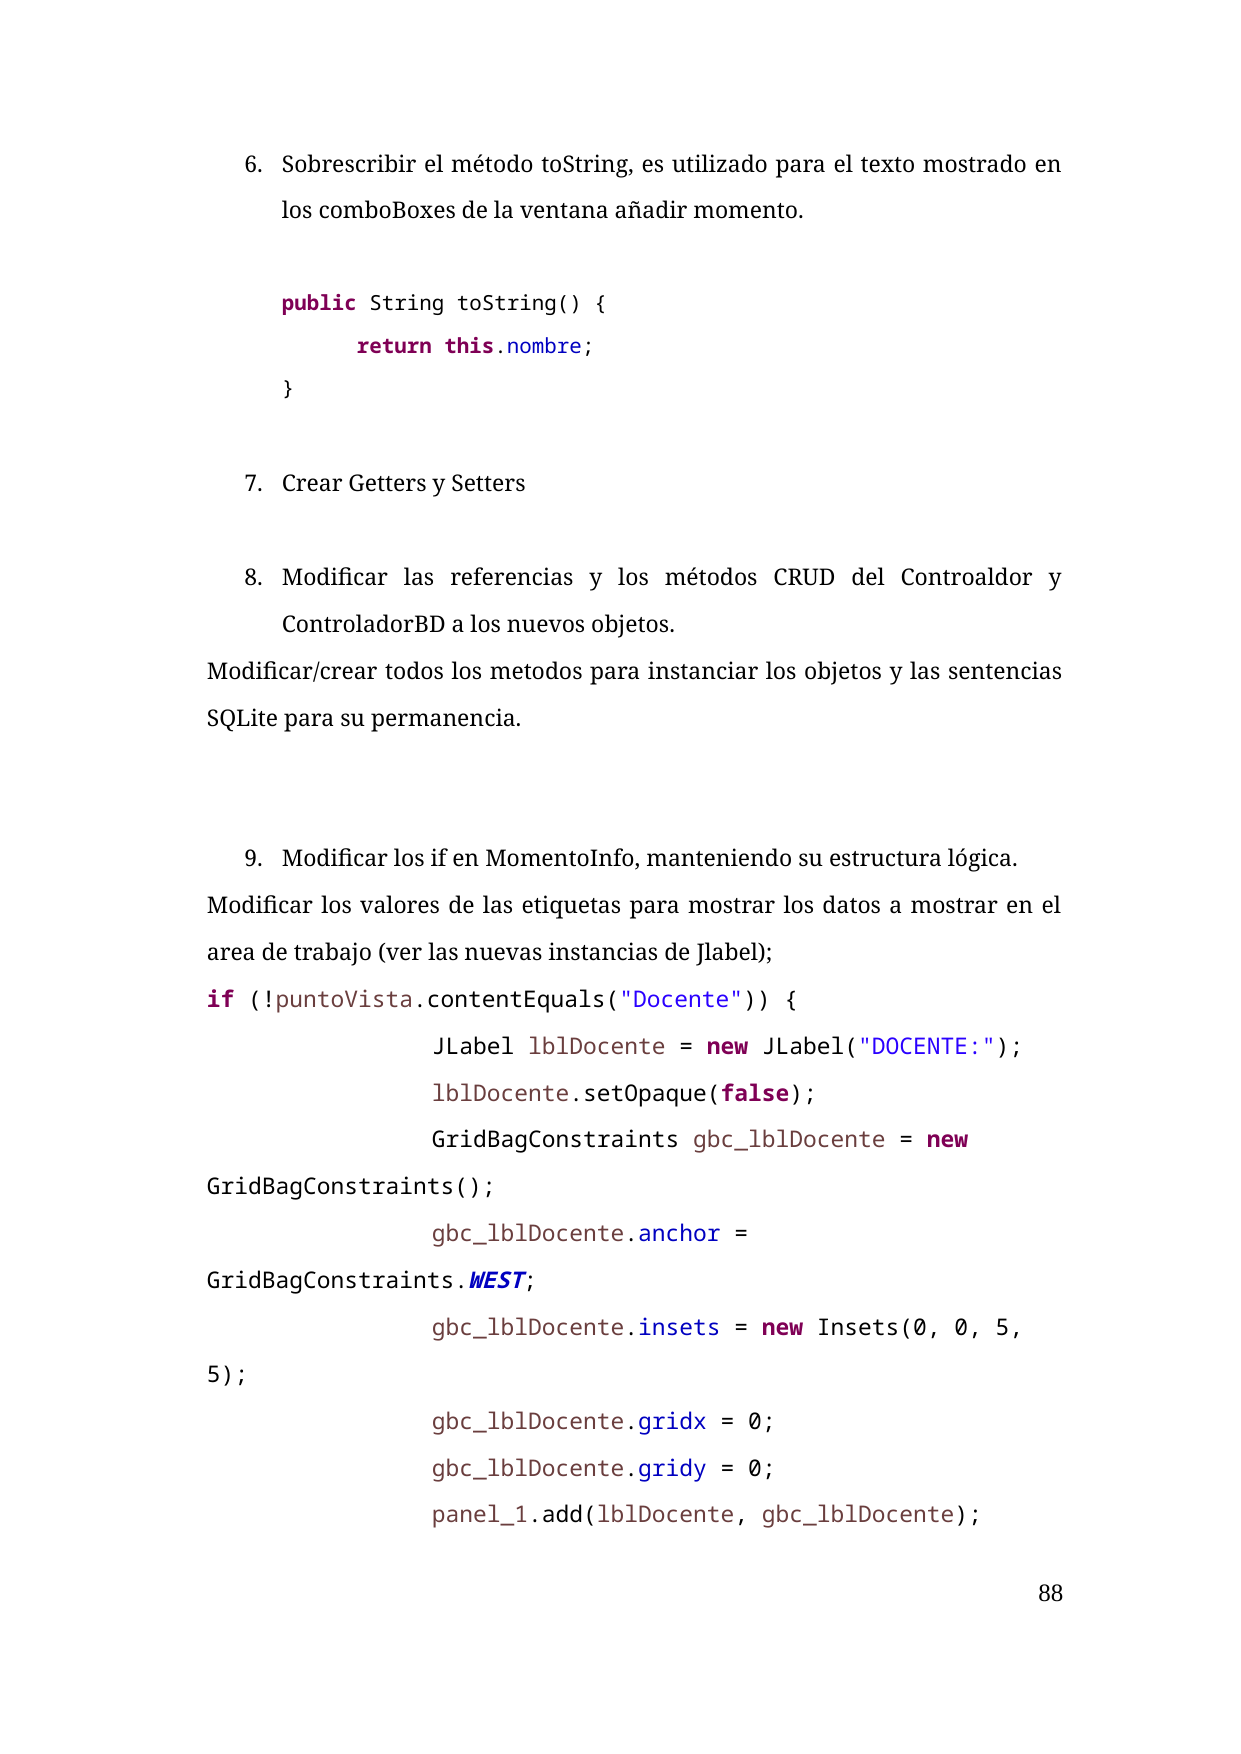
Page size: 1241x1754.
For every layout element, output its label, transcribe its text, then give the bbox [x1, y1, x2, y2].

text gbc_lblDocente.anchor = GridBagConstraints.WEST; [207, 1217, 1063, 1295]
text return this.nombre; [207, 331, 1063, 359]
text if (!puntoVista.contentEquals("Docente")) { [207, 983, 1063, 1014]
text gbc_lblDocente.gridx = 0; [207, 1404, 1063, 1436]
text panel_1.add(lblDocente, gbc_lblDocente); [207, 1498, 1063, 1529]
text lblDocente.setOpaque(false); [207, 1076, 1063, 1108]
text gbc_lblDocente.gridy = 0; [207, 1451, 1063, 1483]
text JLabel lblDocente = new JLabel("DOCENTE:"); [207, 1029, 1063, 1061]
text gbc_lblDocente.insets = new Insets(0, 0, 5, 5); [207, 1311, 1063, 1389]
text public String toString() { [207, 288, 1063, 317]
text Modificar/crear todos los metodos para instanciar los objetos y las sentencias SQLite para su permanencia. [207, 654, 1063, 733]
text GridBagConstraints gbc_lblDocente = new GridBagConstraints(); [207, 1123, 1063, 1201]
text } [207, 373, 1063, 402]
list Sobrescribir el método toString, es utilizado para el texto mostrado en los comboBoxes de la ventana añadir momento. [244, 148, 1063, 226]
list Modificar los if en MomentoInfo, manteniendo su estructura lógica. [244, 842, 1063, 873]
list Modificar las referencias y los métodos CRUD del Controaldor y ControladorBD a los nuevos objetos. [244, 561, 1063, 639]
text Modificar los valores de las etiquetas para mostrar los datos a mostrar en el area de trabajo (ver las nuevas instancias de Jlabel); [207, 889, 1063, 967]
list Crear Getters y Setters [244, 467, 1063, 498]
